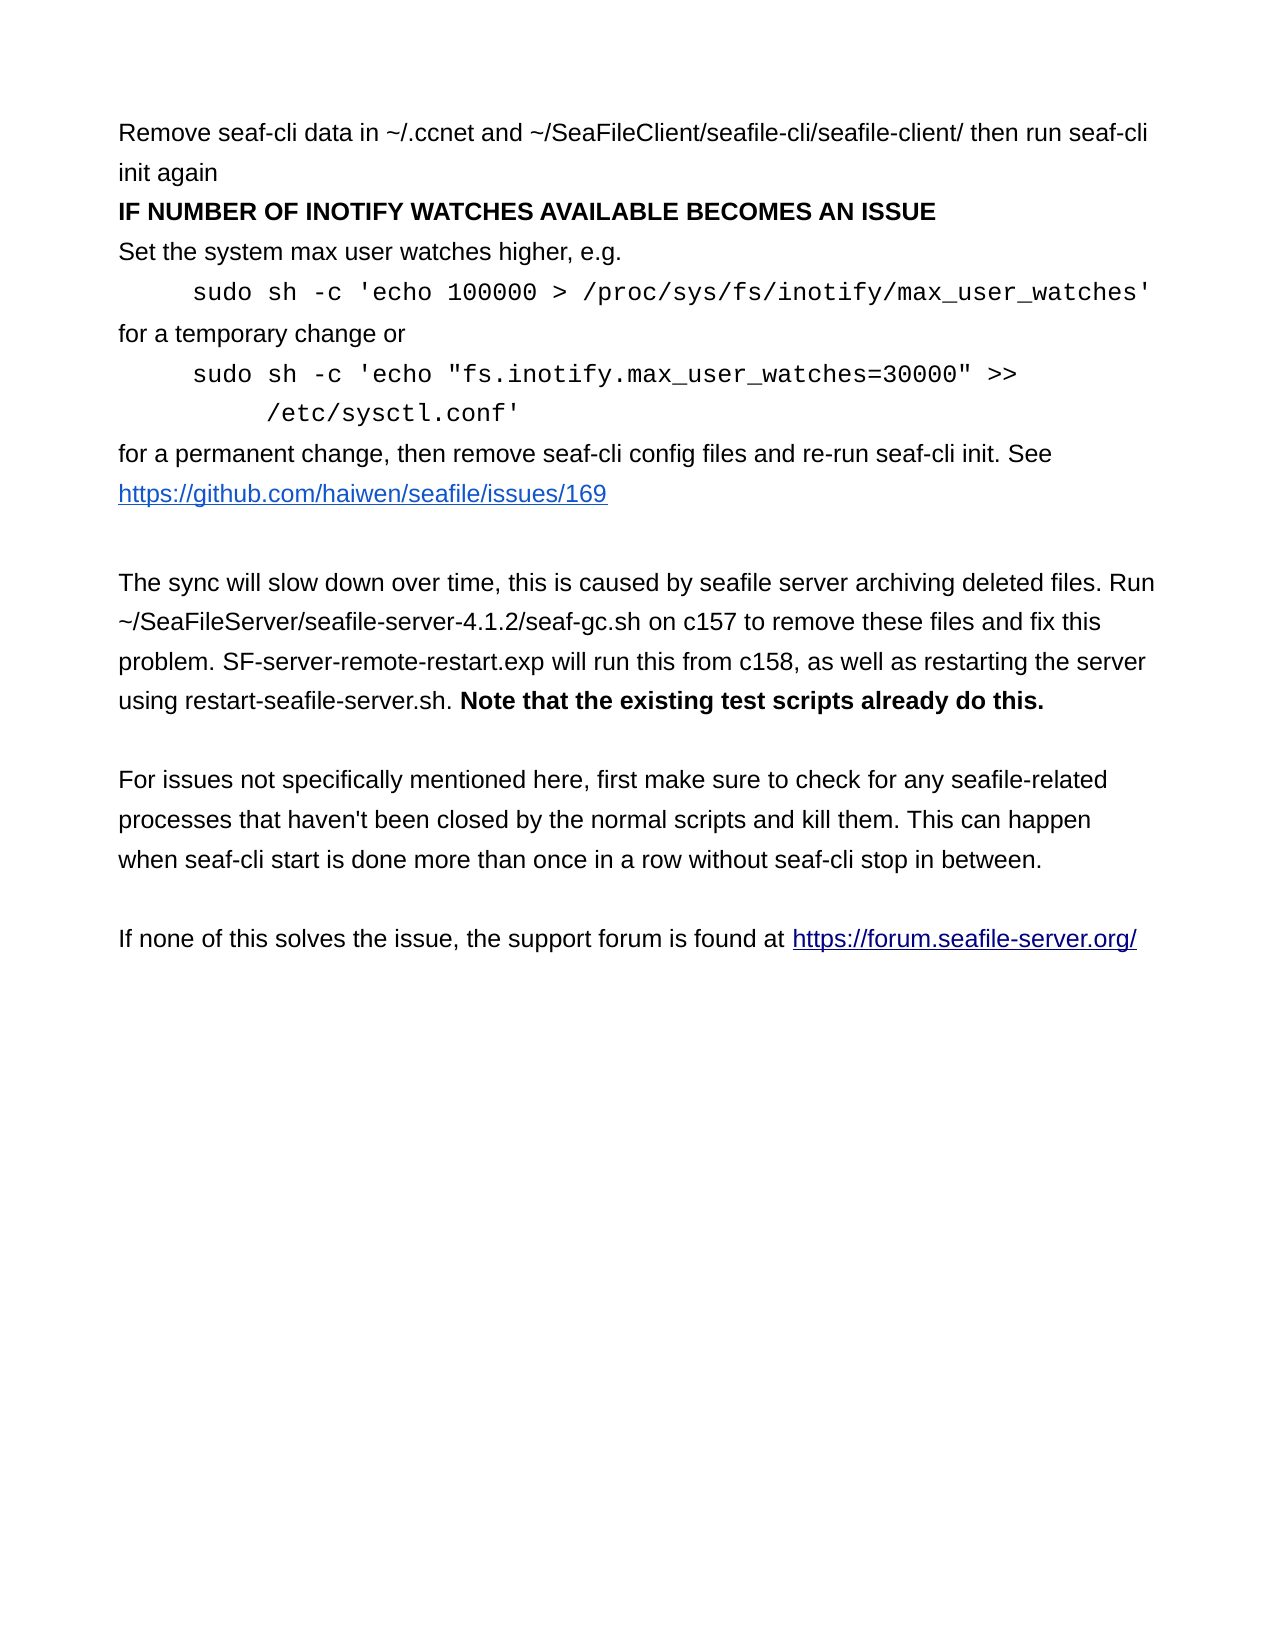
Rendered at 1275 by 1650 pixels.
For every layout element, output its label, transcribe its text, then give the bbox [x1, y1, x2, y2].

text sudo sh -c 'echo 100000 > /proc/sys/fs/inotify/max_user_watches' [118, 276, 1157, 307]
text sudo sh -c 'echo "fs.inotify.max_user_watches=30000" >> /etc/sysctl.conf' [118, 359, 1157, 429]
text For issues not specifically mentioned here, first make sure to check for any seafile-related processes that haven't been closed by the normal scripts and kill them. This can happen when seaf-cli start is done more than once in a row without seaf-cli stop in between. [118, 766, 1157, 873]
text for a permanent change, then remove seaf-cli config files and re-run seaf-cli init. See https://github.com/haiwen/seafile/issues/169 [118, 439, 1157, 508]
text Set the system max user watches higher, e.g. [118, 237, 1157, 266]
text If none of this solves the issue, the support forum is found at https://forum.seafile-server.org/ [118, 924, 1157, 1032]
text The sync will slow down over time, this is caused by seafile server archiving deleted files. Run ~/SeaFileServer/seafile-server-4.1.2/seaf-gc.sh on c157 to remove these files and fix this problem. SF-server-remote-restart.exp will run this from c158, as well as restarting the server using restart-seafile-server.sh. Note that the existing test scripts already do this. [118, 568, 1157, 715]
text for a temporary change or [118, 319, 1157, 348]
text IF NUMBER OF INOTIFY WATCHES AVAILABLE BECOMES AN ISSUE [118, 197, 1157, 226]
text Remove seaf-cli data in ~/.ccnet and ~/SeaFileClient/seafile-cli/seafile-client/ then run seaf-cli init again [118, 118, 1157, 186]
